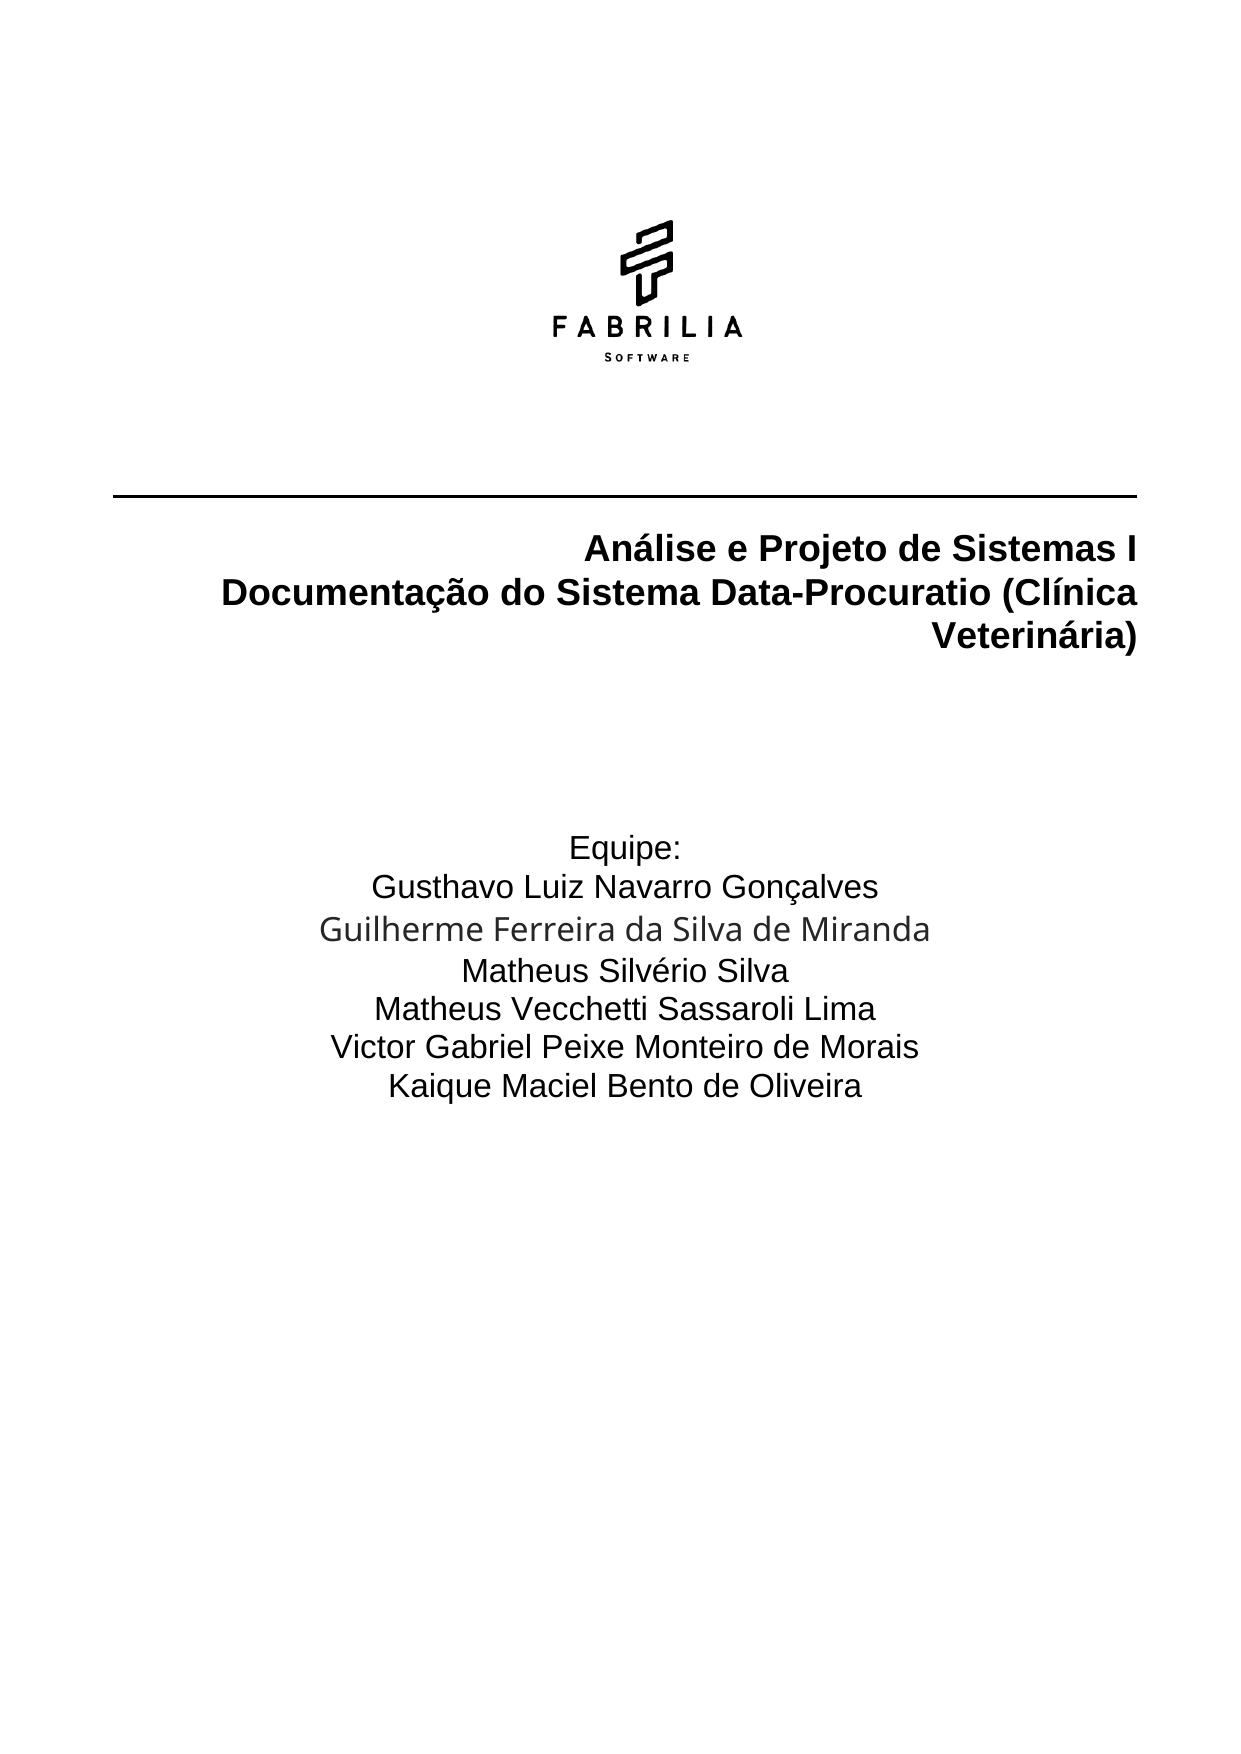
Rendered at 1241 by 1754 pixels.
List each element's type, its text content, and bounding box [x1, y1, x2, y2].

text Matheus Silvério Silva [112, 951, 1137, 989]
text Kaique Maciel Bento de Oliveira [112, 1066, 1137, 1104]
text Equipe: [112, 828, 1137, 867]
text Guilherme Ferreira da Silva de Miranda [112, 905, 1137, 951]
picture [458, 104, 835, 481]
text Matheus Vecchetti Sassaroli Lima [112, 989, 1137, 1028]
text Gusthavo Luiz Navarro Gonçalves [112, 867, 1137, 905]
text Documentação do Sistema Data-Procuratio (Clínica Veterinária) [112, 570, 1137, 656]
text Victor Gabriel Peixe Monteiro de Morais [112, 1028, 1137, 1066]
text Análise e Projeto de Sistemas I [112, 527, 1137, 570]
